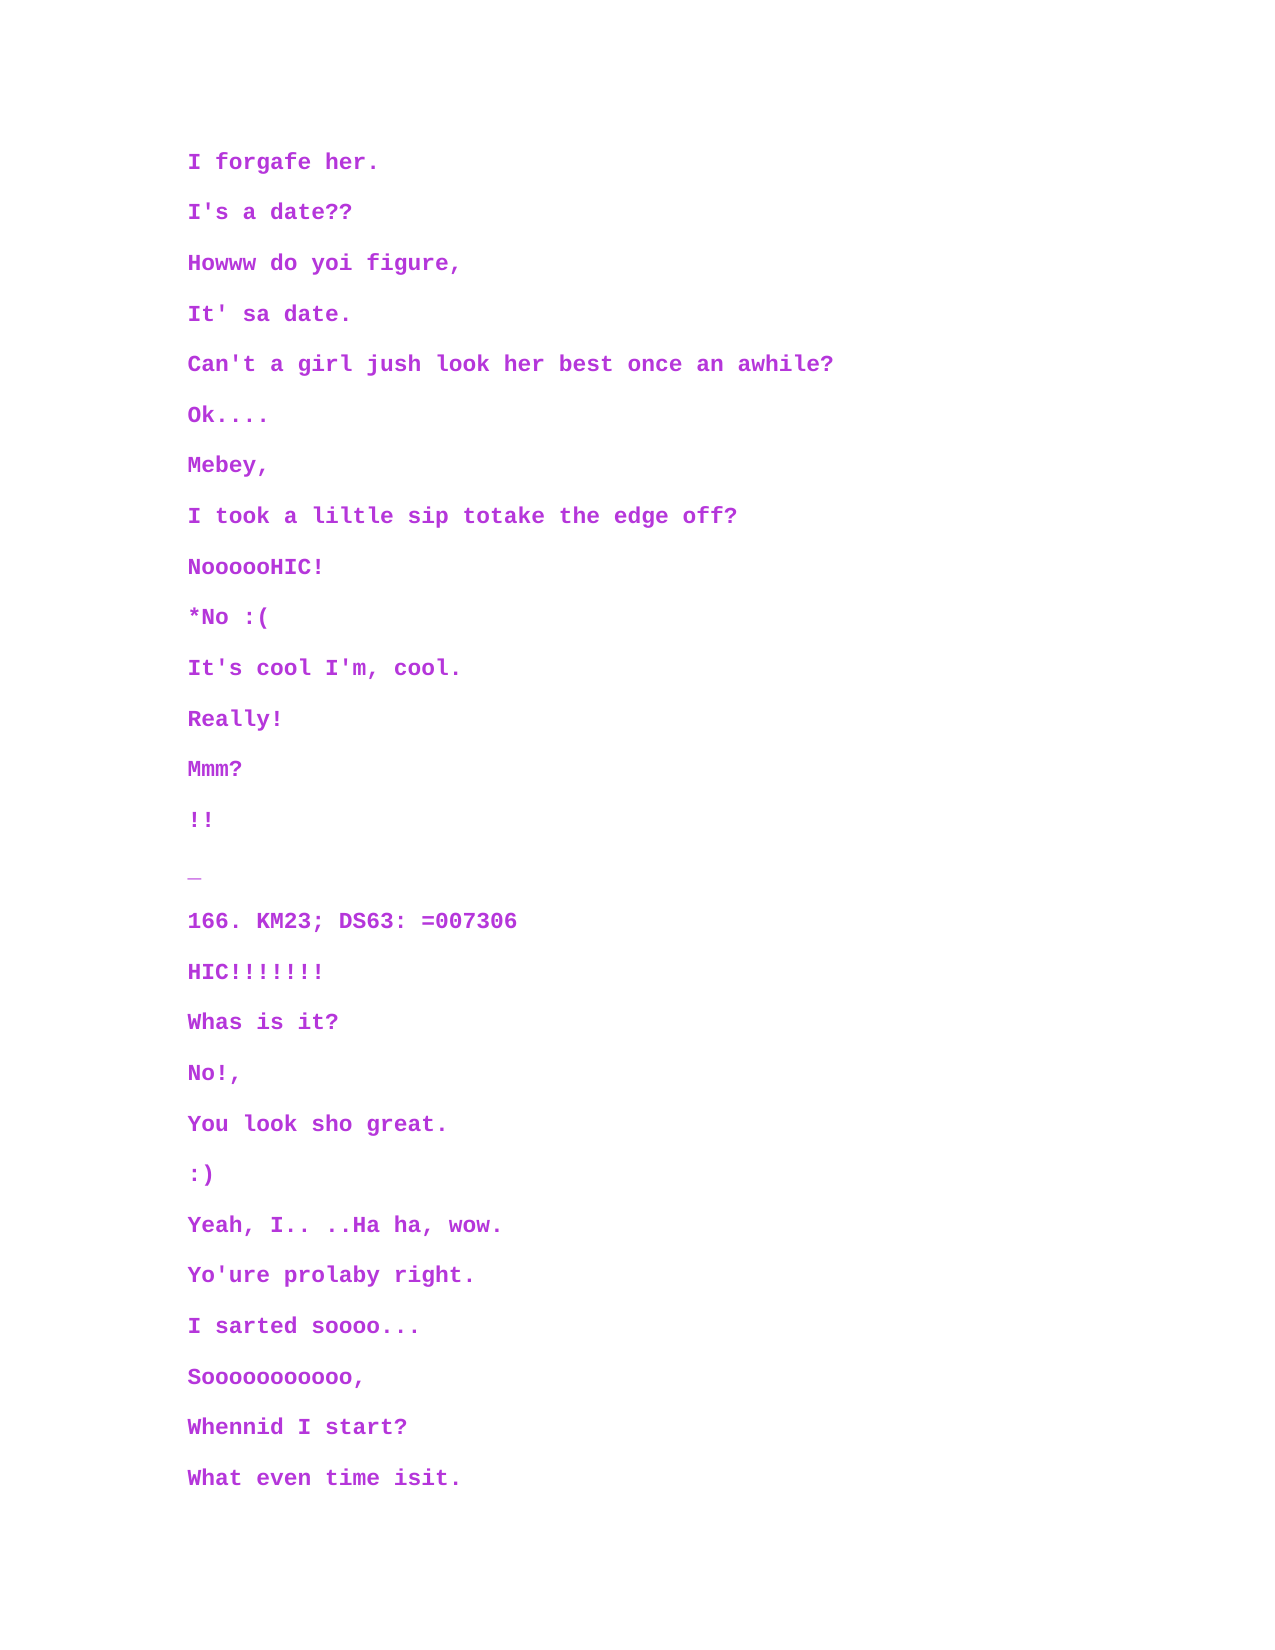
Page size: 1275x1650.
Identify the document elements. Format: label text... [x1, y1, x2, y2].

text Sooooooooooo, [187, 1365, 1087, 1391]
text Howww do yoi figure, [187, 251, 1087, 277]
text Really! [187, 707, 1087, 733]
text Mebey, [187, 454, 1087, 480]
text NoooooHIC! [187, 555, 1087, 581]
text :) [187, 1162, 1087, 1188]
text !! [187, 808, 1087, 834]
text Mmm? [187, 757, 1087, 783]
text *No :( [187, 606, 1087, 632]
text I forgafe her. [187, 150, 1087, 176]
text 166. KM23; DS63: =007306 [187, 909, 1087, 935]
text I sarted soooo... [187, 1314, 1087, 1340]
text It's cool I'm, cool. [187, 656, 1087, 682]
text I took a liltle sip totake the edge off? [187, 504, 1087, 530]
text You look sho great. [187, 1112, 1087, 1138]
text Yo'ure prolaby right. [187, 1264, 1087, 1290]
text It' sa date. [187, 302, 1087, 328]
text Whennid I start? [187, 1416, 1087, 1442]
text Yeah, I.. ..Ha ha, wow. [187, 1213, 1087, 1239]
text HIC!!!!!!! [187, 960, 1087, 986]
text _ [187, 859, 1087, 885]
text No!, [187, 1061, 1087, 1087]
text Whas is it? [187, 1011, 1087, 1037]
text Can't a girl jush look her best once an awhile? [187, 352, 1087, 378]
text What even time isit. [187, 1466, 1087, 1492]
text Ok.... [187, 403, 1087, 429]
text I's a date?? [187, 201, 1087, 227]
